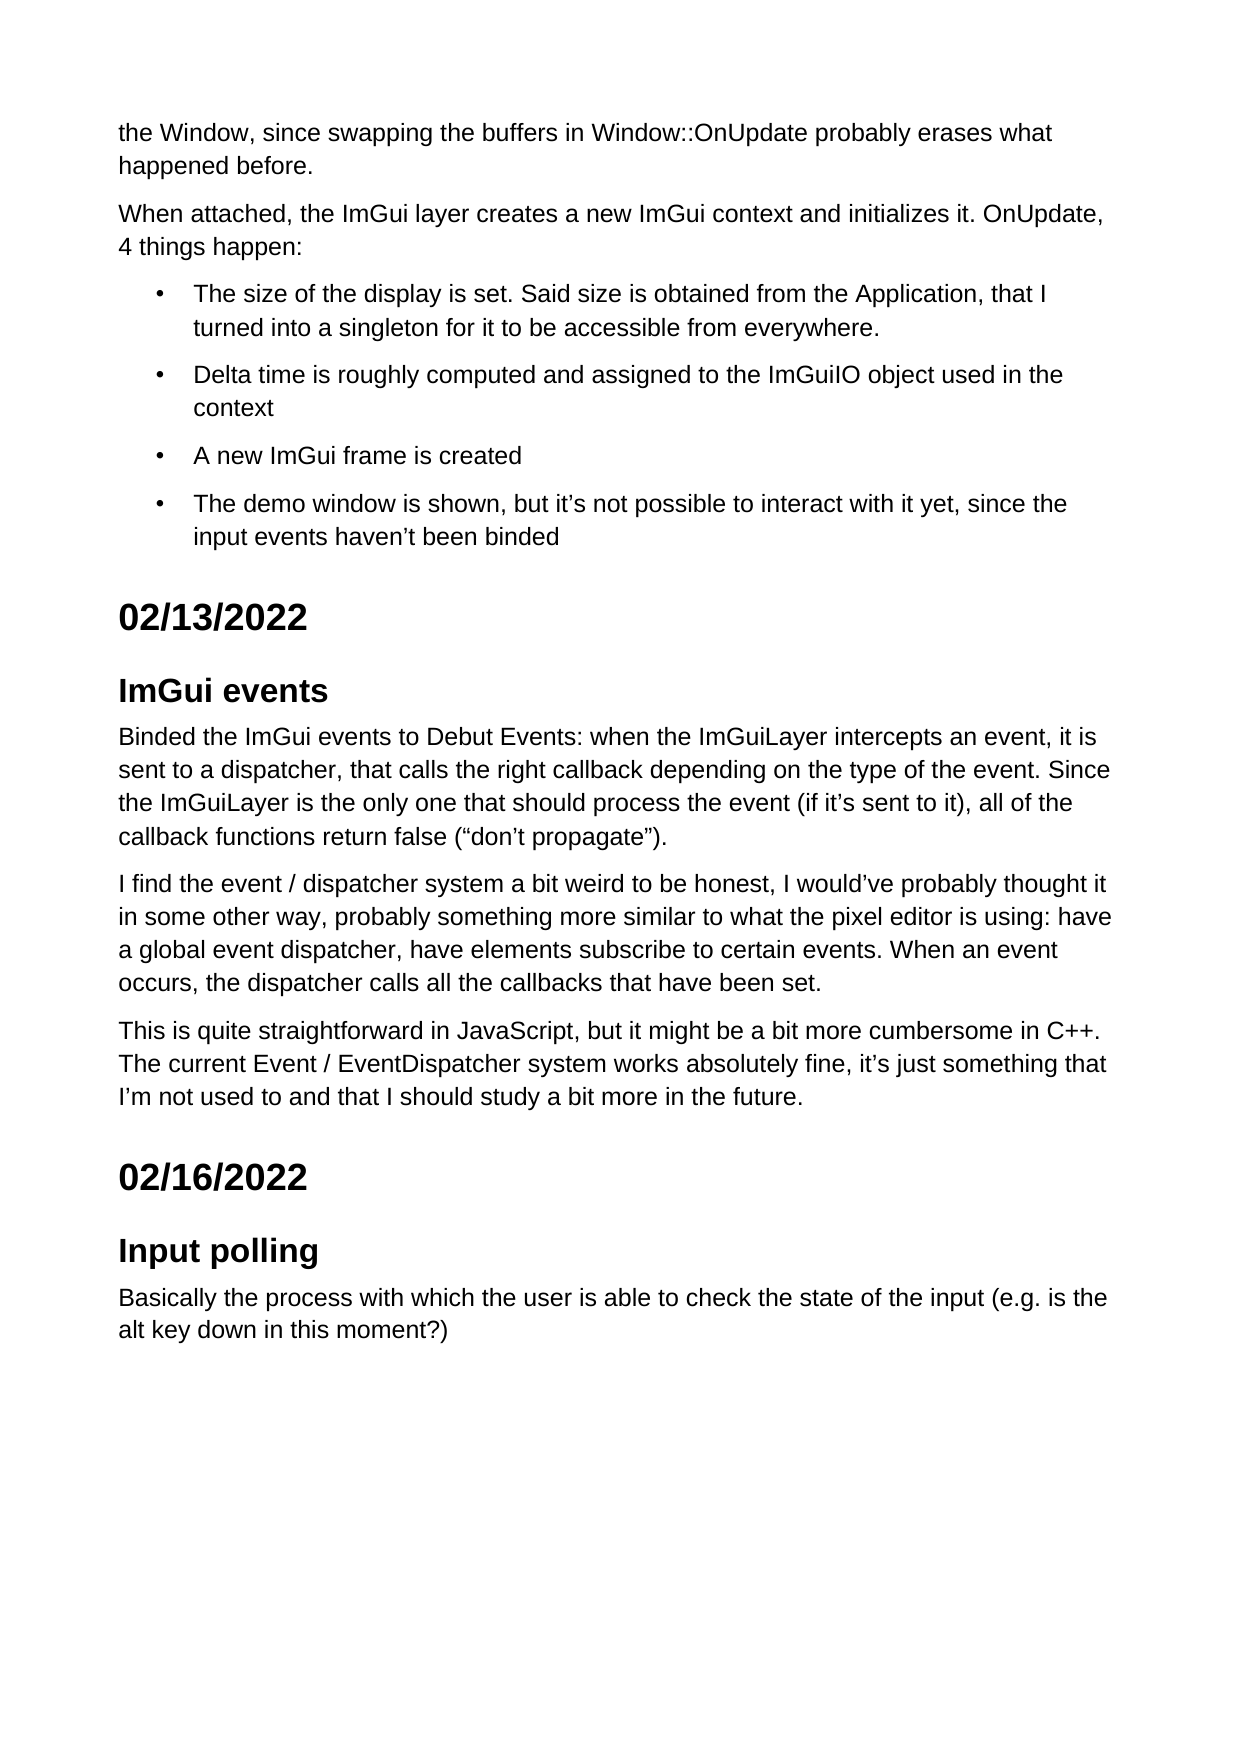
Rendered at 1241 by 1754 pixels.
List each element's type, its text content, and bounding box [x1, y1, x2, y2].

text Basically the process with which the user is able to check the state of the input (e.g. is the alt key down in this moment?) [118, 1282, 1122, 1344]
subtitle Input polling [118, 1231, 1122, 1270]
text Binded the ImGui events to Debut Events: when the ImGuiLayer intercepts an event, it is sent to a dispatcher, that calls the right callback depending on the type of the event. Since the ImGuiLayer is the only one that should process the event (if it’s sent to it), all of the callback functions return false (“don’t propagate”). [118, 722, 1122, 850]
text This is quite straightforward in JavaScript, but it might be a bit more cumbersome in C++. The current Event / EventDispatcher system works absolutely fine, it’s just something that I’m not used to and that I should study a bit more in the future. [118, 1016, 1122, 1111]
text the Window, since swapping the buffers in Window::OnUpdate probably erases what happened before. [118, 118, 1122, 180]
subtitle 02/16/2022 [118, 1154, 1122, 1198]
subtitle 02/13/2022 [118, 594, 1122, 638]
list Delta time is roughly computed and assigned to the ImGuiIO object used in the context [156, 360, 1122, 422]
list A new ImGui frame is created [156, 441, 1122, 470]
list The demo window is shown, but it’s not possible to interact with it yet, since the input events haven’t been binded [156, 488, 1122, 550]
list The size of the display is set. Said size is obtained from the Application, that I turned into a singleton for it to be accessible from everywhere. [156, 279, 1122, 341]
text When attached, the ImGui layer creates a new ImGui context and initializes it. OnUpdate, 4 things happen: [118, 199, 1122, 261]
text I find the event / dispatcher system a bit weird to be honest, I would’ve probably thought it in some other way, probably something more similar to what the pixel editor is using: have a global event dispatcher, have elements subscribe to certain events. When an event occurs, the dispatcher calls all the callbacks that have been set. [118, 869, 1122, 997]
subtitle ImGui events [118, 671, 1122, 710]
